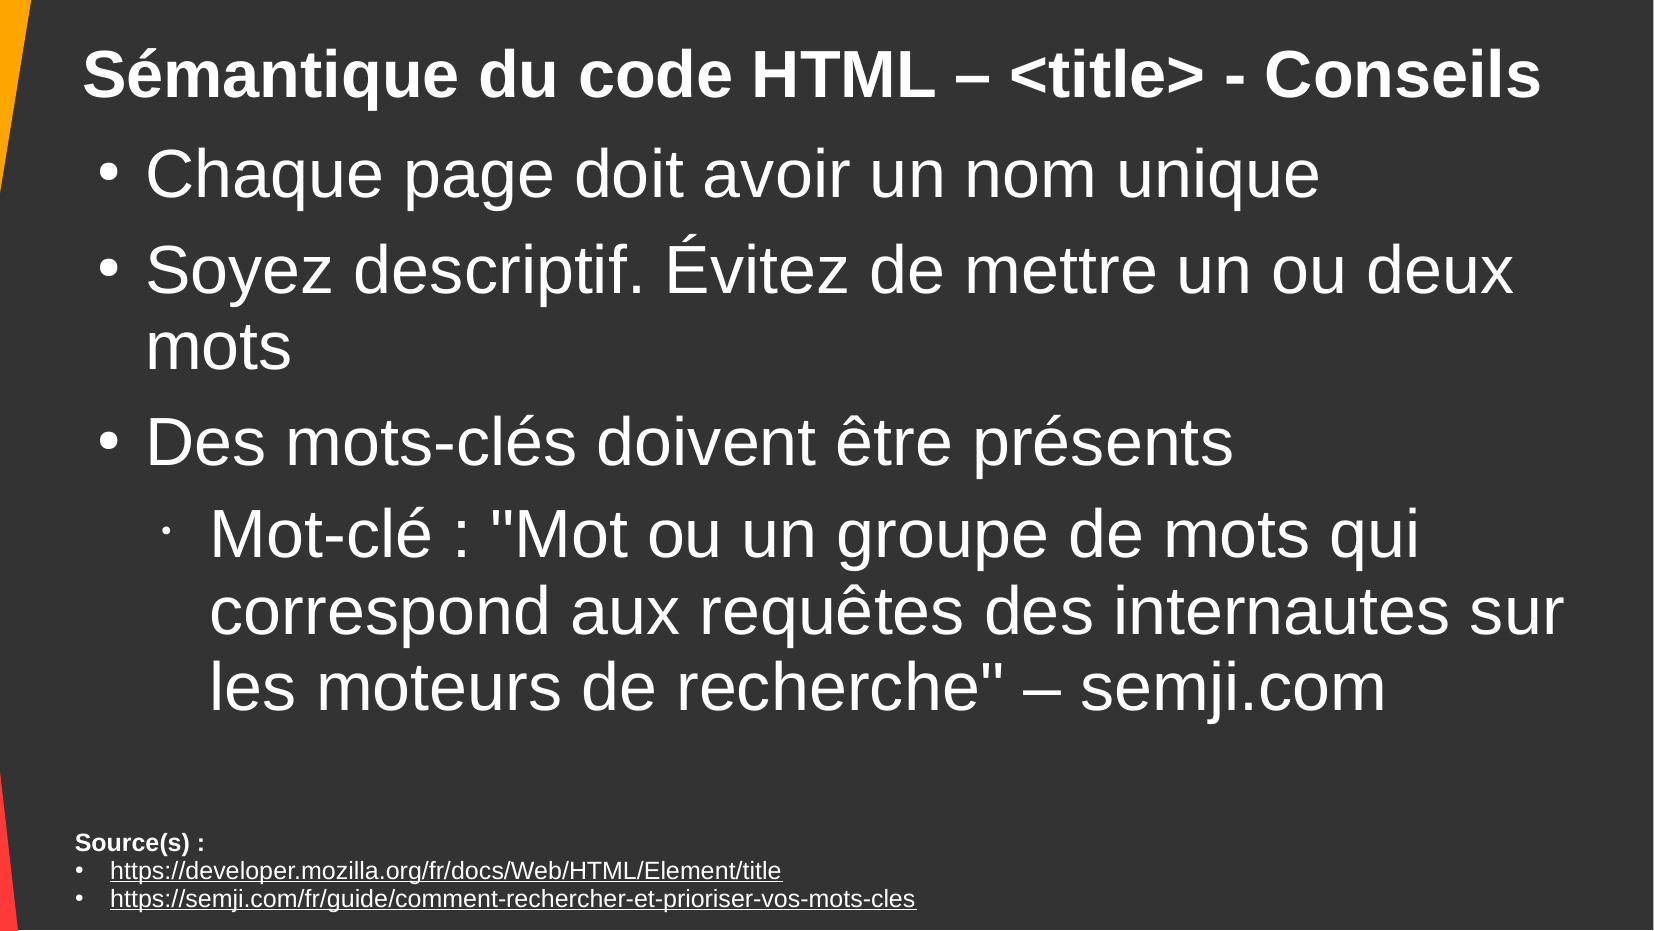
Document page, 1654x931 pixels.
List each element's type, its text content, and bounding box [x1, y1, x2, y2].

text_box [0, 0, 32, 194]
title Sémantique du code HTML – <title> - Conseils [82, 36, 1654, 130]
text_box Source(s) : https://developer.mozilla.org/fr/docs/Web/HTML/Element/title https://semji.com/fr/guide/comment-rechercher-et-prioriser-vos-mots-cles [60, 821, 1546, 921]
text_box [0, 771, 19, 931]
list Chaque page doit avoir un nom unique Soyez descriptif. Évitez de mettre un ou deux mots Des mots-clés doivent être présents Mot-clé : "Mot ou un groupe de mots qui correspond aux requêtes des internautes sur les moteurs de recherche" – semji.com [80, 135, 1630, 733]
